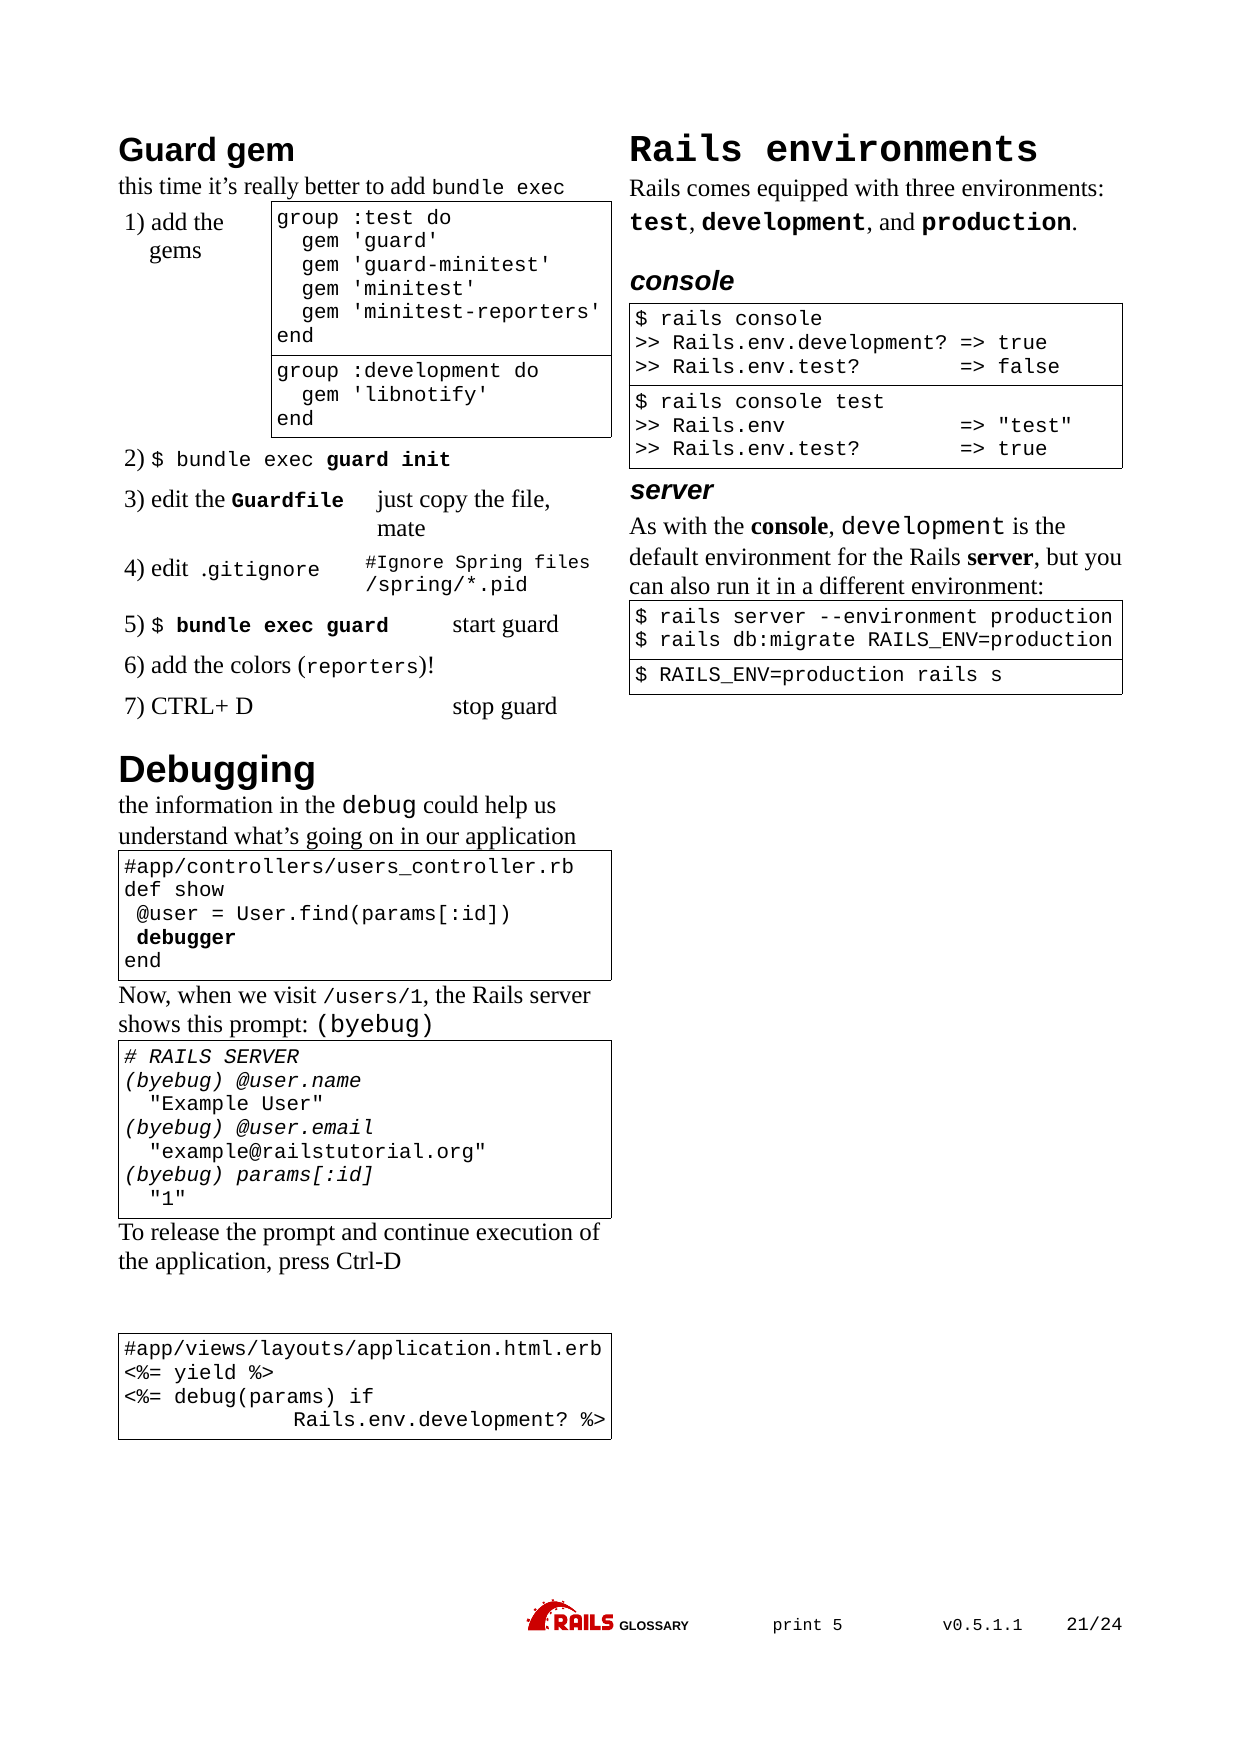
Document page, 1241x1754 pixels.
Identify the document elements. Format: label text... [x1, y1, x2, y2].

subtitle server [630, 474, 1122, 506]
subtitle Guard gem [118, 130, 611, 168]
subtitle Rails environments [629, 130, 1122, 173]
table_cell just copy the file, mate [371, 478, 611, 547]
text As with the console, development is the default environment for the Rails server, but you can also run it in a different environment: [629, 511, 1122, 600]
table_header 1) add the gems [118, 201, 271, 354]
table_cell 6) add the colors (reporters)! [118, 645, 447, 686]
table_header #app/views/layouts/application.html.erb <%= yield %> <%= debug(params) if Rails.env.development? %> [119, 1334, 611, 1439]
text the information in the debug could help us understand what’s going on in our application [118, 790, 611, 850]
table_cell $ rails console test >> Rails.env => "test" >> Rails.env.test? => true [630, 386, 1122, 468]
table_cell #Ignore Spring files /spring/*.pid [360, 547, 611, 603]
subtitle console [630, 265, 1122, 297]
table_cell group :development do gem 'libnotify' end [272, 356, 611, 437]
text To release the prompt and continue execution of the application, press Ctrl-D [118, 1219, 611, 1275]
table_cell 2) $ bundle exec guard init [118, 437, 611, 478]
table_cell stop guard [447, 686, 611, 726]
table_header $ rails console >> Rails.env.development? => true >> Rails.env.test? => false [630, 304, 1122, 385]
text Rails comes equipped with three environments: test, development, and production. [629, 173, 1122, 238]
table_header $ rails server --environment production $ rails db:migrate RAILS_ENV=production [630, 601, 1122, 659]
table_cell $ RAILS_ENV=production rails s [630, 660, 1122, 694]
table_header #app/controllers/users_controller.rb def show @user = User.find(params[:id]) debugger end [119, 851, 611, 980]
table_cell 3) edit the Guardfile [118, 478, 371, 547]
table_cell [118, 355, 271, 437]
text Now, when we visit /users/1, the Rails server shows this prompt: (byebug) [118, 981, 611, 1040]
table_cell start guard [447, 604, 611, 644]
table_cell 4) edit .gitignore [118, 547, 359, 603]
table_cell [447, 645, 611, 686]
table_cell 7) CTRL+ D [118, 686, 447, 726]
subtitle Debugging [118, 747, 611, 790]
table_cell 5) $ bundle exec guard [118, 604, 447, 644]
table_header group :test do gem 'guard' gem 'guard-minitest' gem 'minitest' gem 'minitest-reporters' end [272, 202, 611, 354]
text this time it’s really better to add bundle exec [118, 171, 611, 201]
table_header # RAILS SERVER (byebug) @user.name "Example User" (byebug) @user.email "example@railstutorial.org" (byebug) params[:id] "1" [119, 1041, 611, 1217]
